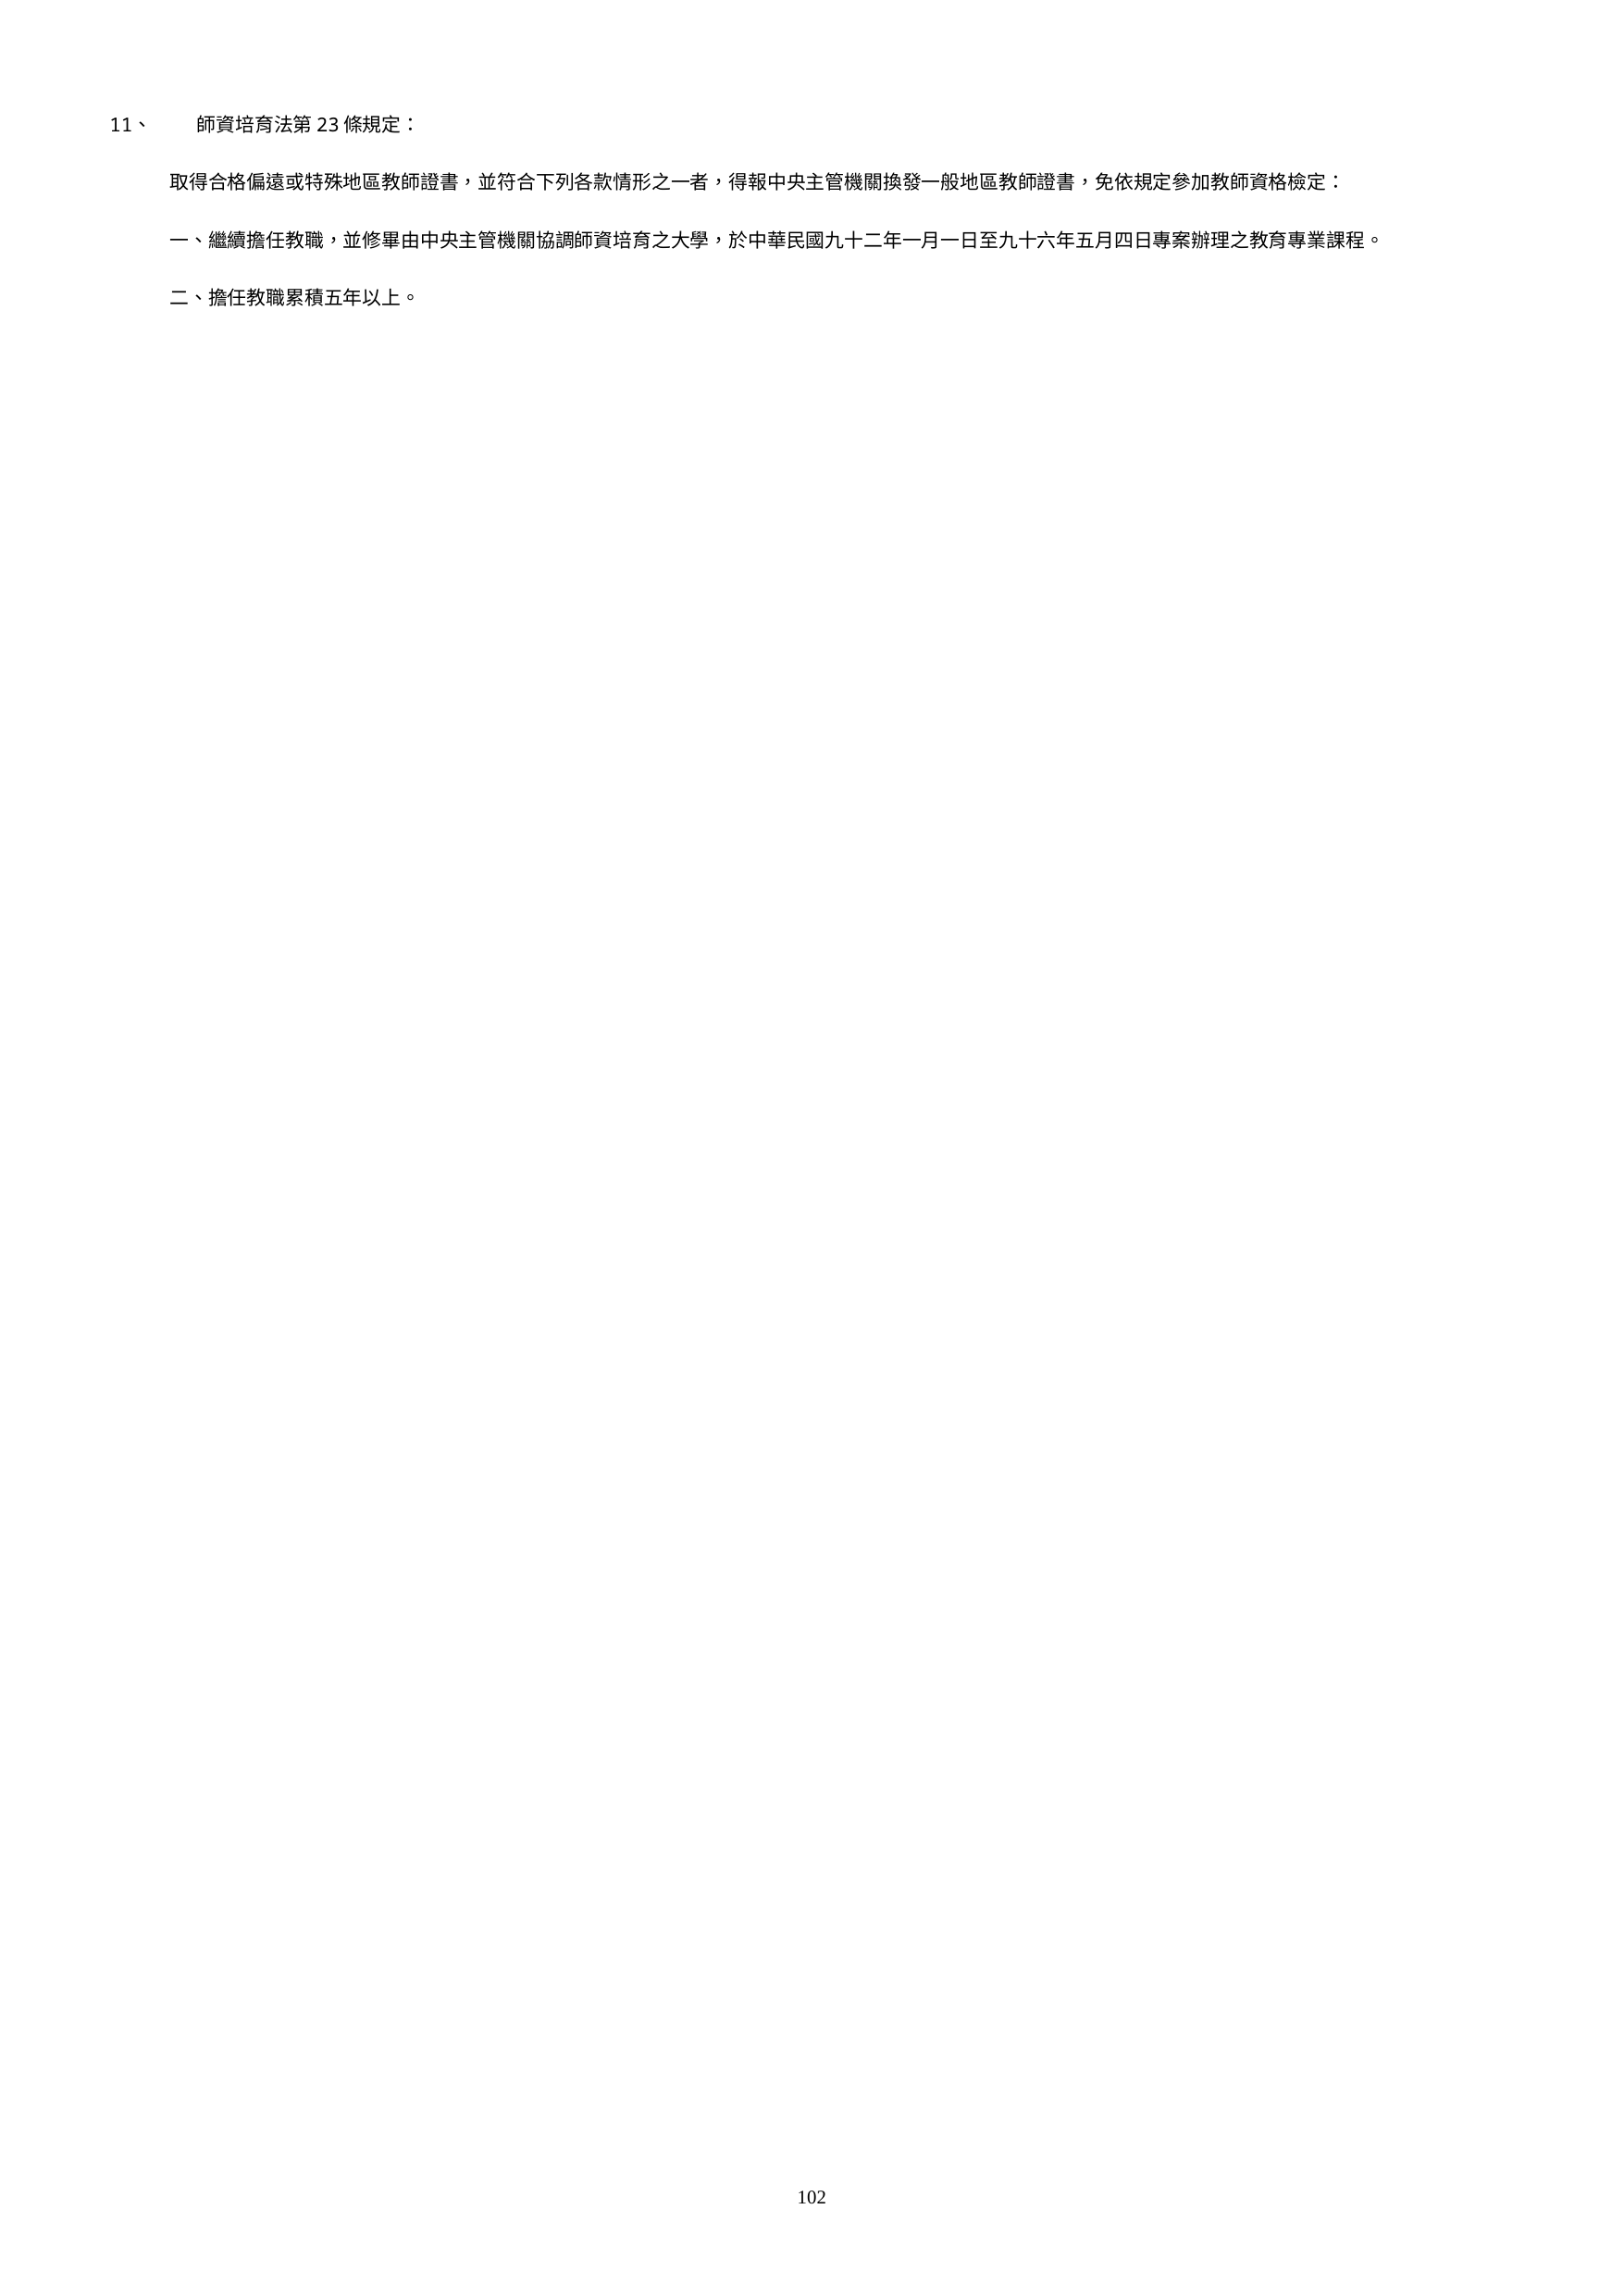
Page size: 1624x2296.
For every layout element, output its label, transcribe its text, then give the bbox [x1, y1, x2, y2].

text 取得合格偏遠或特殊地區教師證書，並符合下列各款情形之一者，得報中央主管機關換發一般地區教師證書，免依規定參加教師資格檢定： [169, 143, 1514, 200]
text 一、繼續擔任教職，並修畢由中央主管機關協調師資培育之大學，於中華民國九十二年一月一日至九十六年五月四日專案辦理之教育專業課程。 [169, 200, 1514, 258]
list 師資培育法第23條規定： [109, 84, 1514, 143]
text 二、擔任教職累積五年以上。 [169, 258, 1514, 316]
